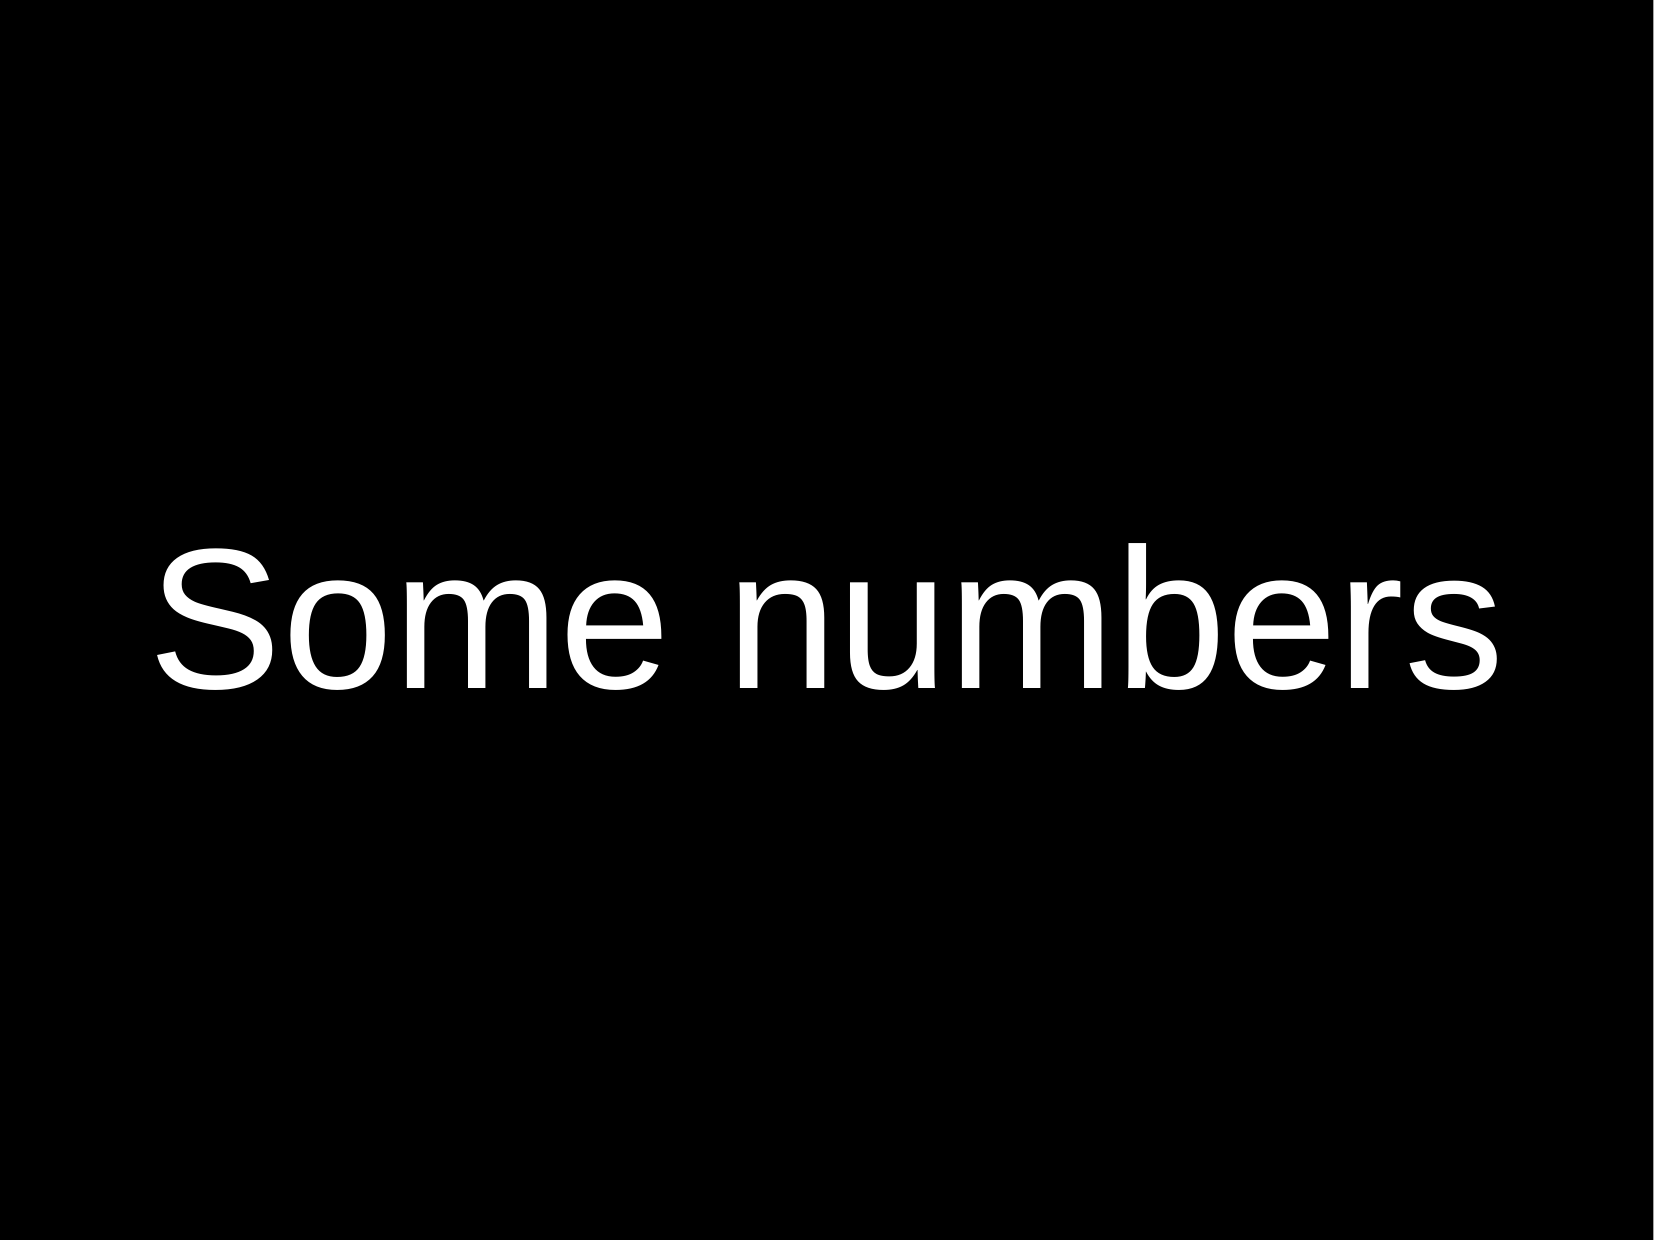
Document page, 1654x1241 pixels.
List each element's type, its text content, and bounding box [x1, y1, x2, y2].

title Some numbers [82, 56, 1571, 1182]
